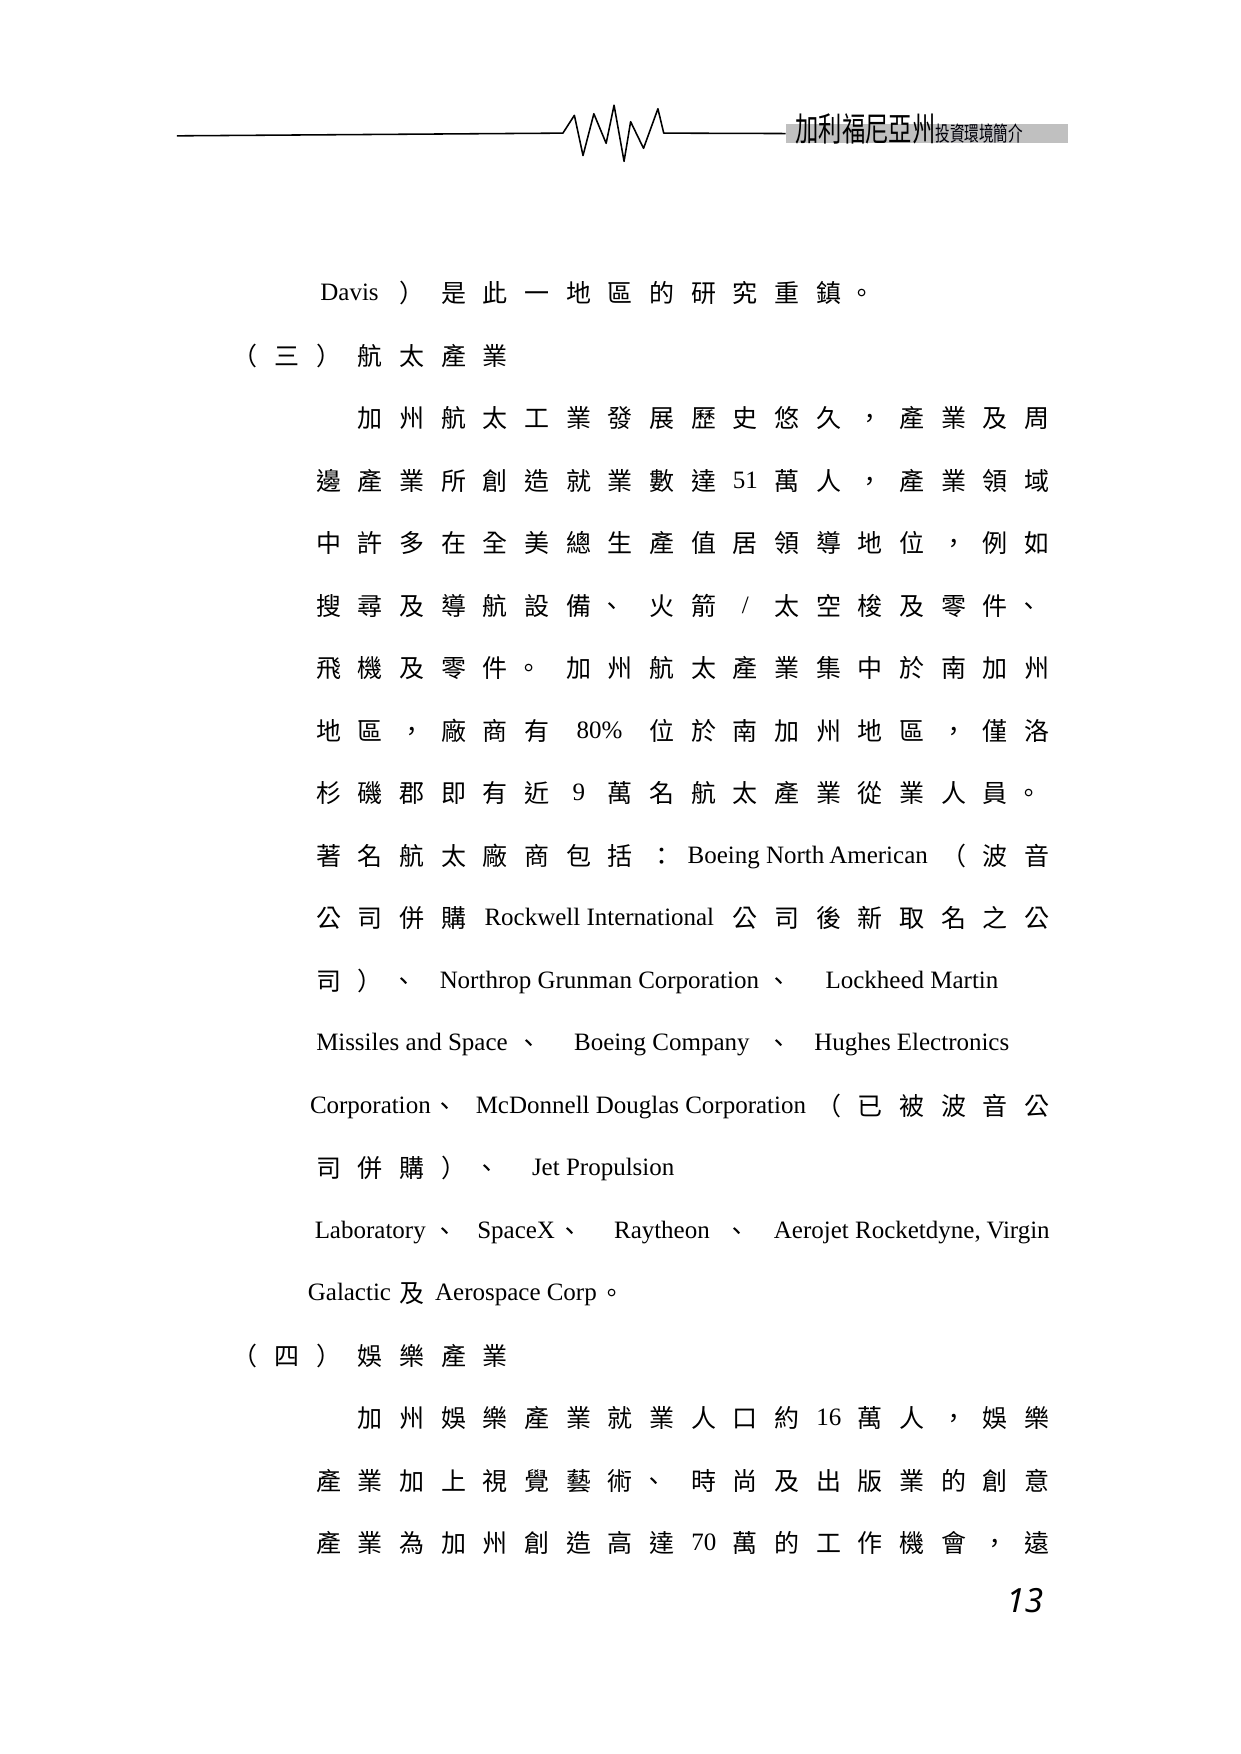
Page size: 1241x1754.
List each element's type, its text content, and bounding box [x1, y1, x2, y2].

text 加州娛樂產業就業人口約16萬人，娛樂產業加上視覺藝術、時尚及出版業的創意產業為加州創造高達70萬的工作機會，遠 [281, 1375, 1058, 1563]
text 加州航太工業發展歷史悠久，產業及周邊產業所創造就業數達51萬人，產業領域中許多在全美總生產值居領導地位，例如搜尋及導航設備、火箭/太空梭及零件、飛機及零件。加州航太產業集中於南加州地區，廠商有80%位於南加州地區，僅洛杉磯郡即有近9萬名航太產業從業人員。著名航太廠商包括：Boeing North American（波音公司併購Rockwell International公司後新取名之公司）、Northrop Grunman Corporation、Lockheed Martin Missiles and Space、Boeing Company、Hughes Electronics Corporation、McDonnell Douglas Corporation（已被波音公司併購）、Jet Propulsion Laboratory、SpaceX、Raytheon、Aerojet Rocketdyne, Virgin Galactic及Aerospace Corp。 [281, 375, 1058, 1313]
text （四）娛樂產業 [207, 1313, 1058, 1375]
text （三）航太產業 [207, 313, 1058, 375]
text Davis）是此一地區的研究重鎮。 [281, 250, 1058, 313]
